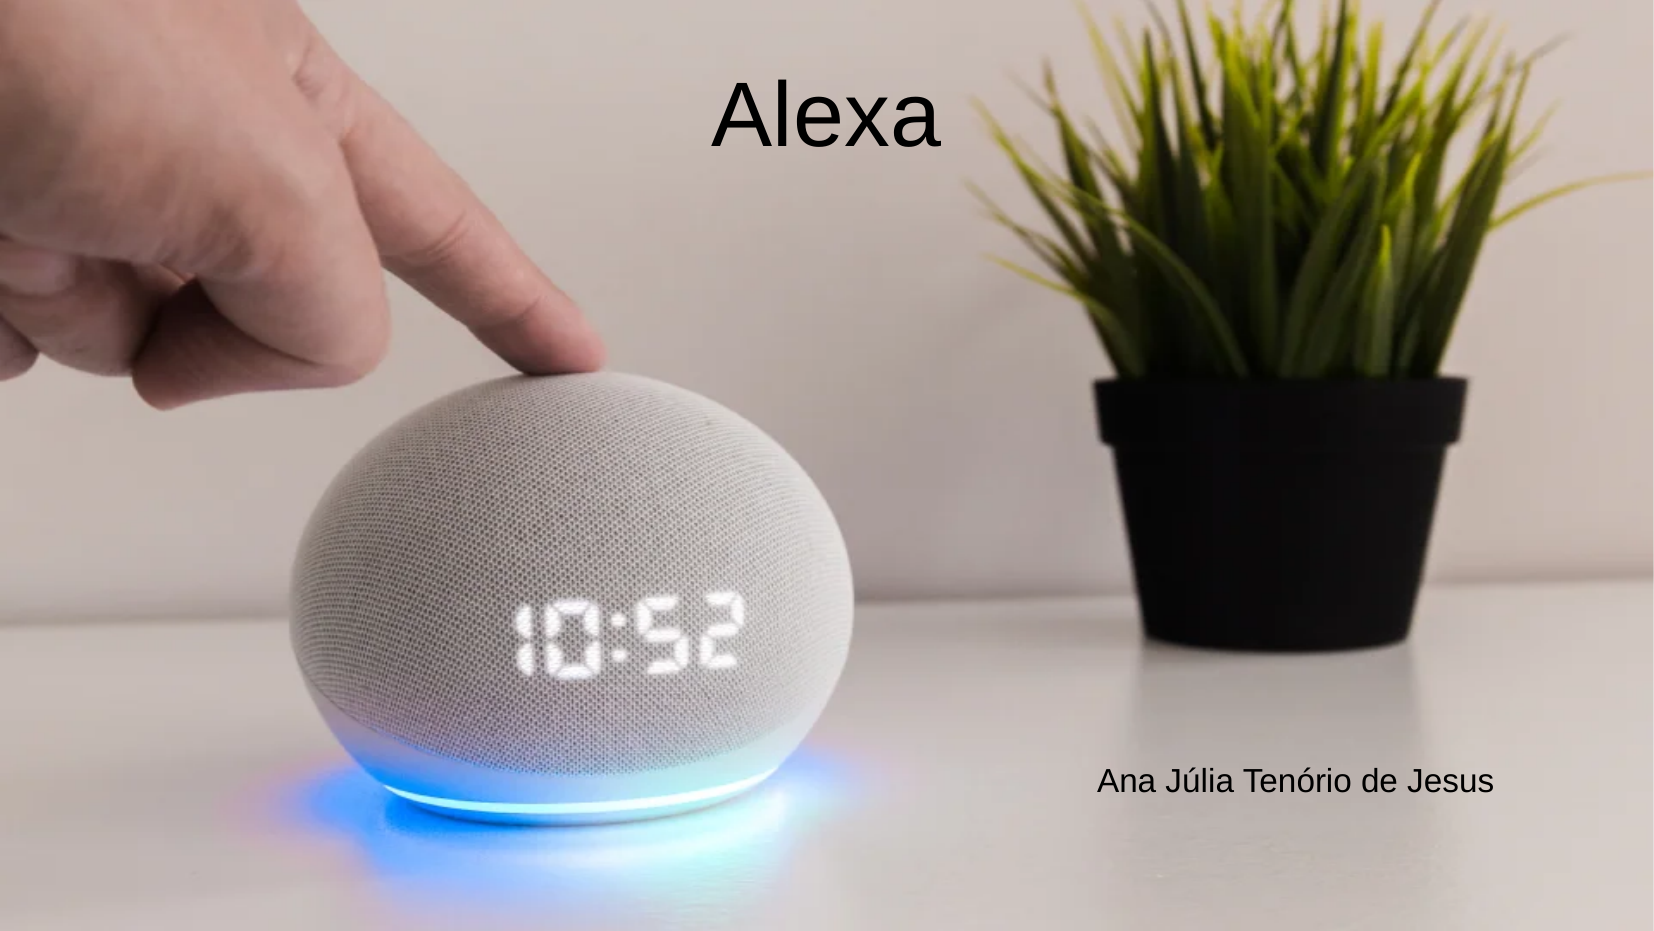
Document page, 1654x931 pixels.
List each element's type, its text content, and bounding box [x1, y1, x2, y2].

picture [0, 0, 1654, 931]
subtitle Ana Júlia Tenório de Jesus [940, 620, 1654, 931]
title Alexa [82, 37, 1571, 193]
